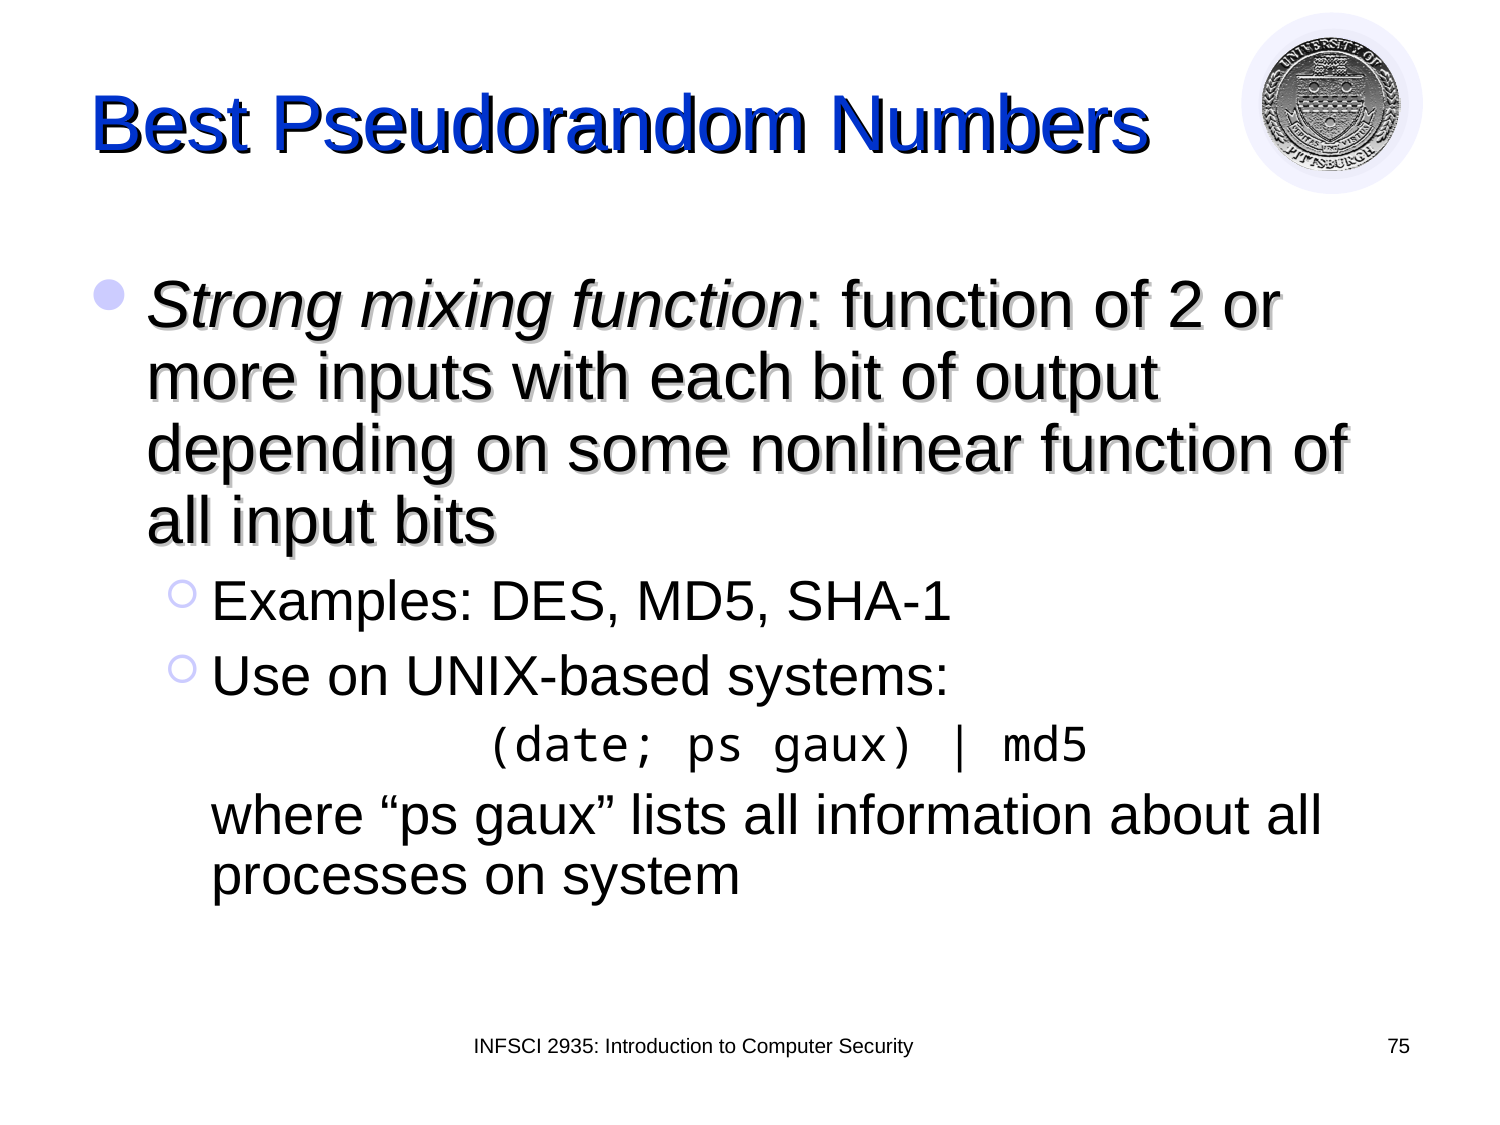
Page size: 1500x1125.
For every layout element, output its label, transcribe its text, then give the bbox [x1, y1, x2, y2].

list Strong mixing function: function of 2 or more inputs with each bit of output depending on some nonlinear function of all input bits Examples: DES, MD5, SHA-1 Use on UNIX-based systems: (date; ps gaux) | md5 where “ps gaux” lists all information about all processes on system [75, 262, 1426, 1006]
title Best Pseudorandom Numbers [75, 24, 1426, 213]
